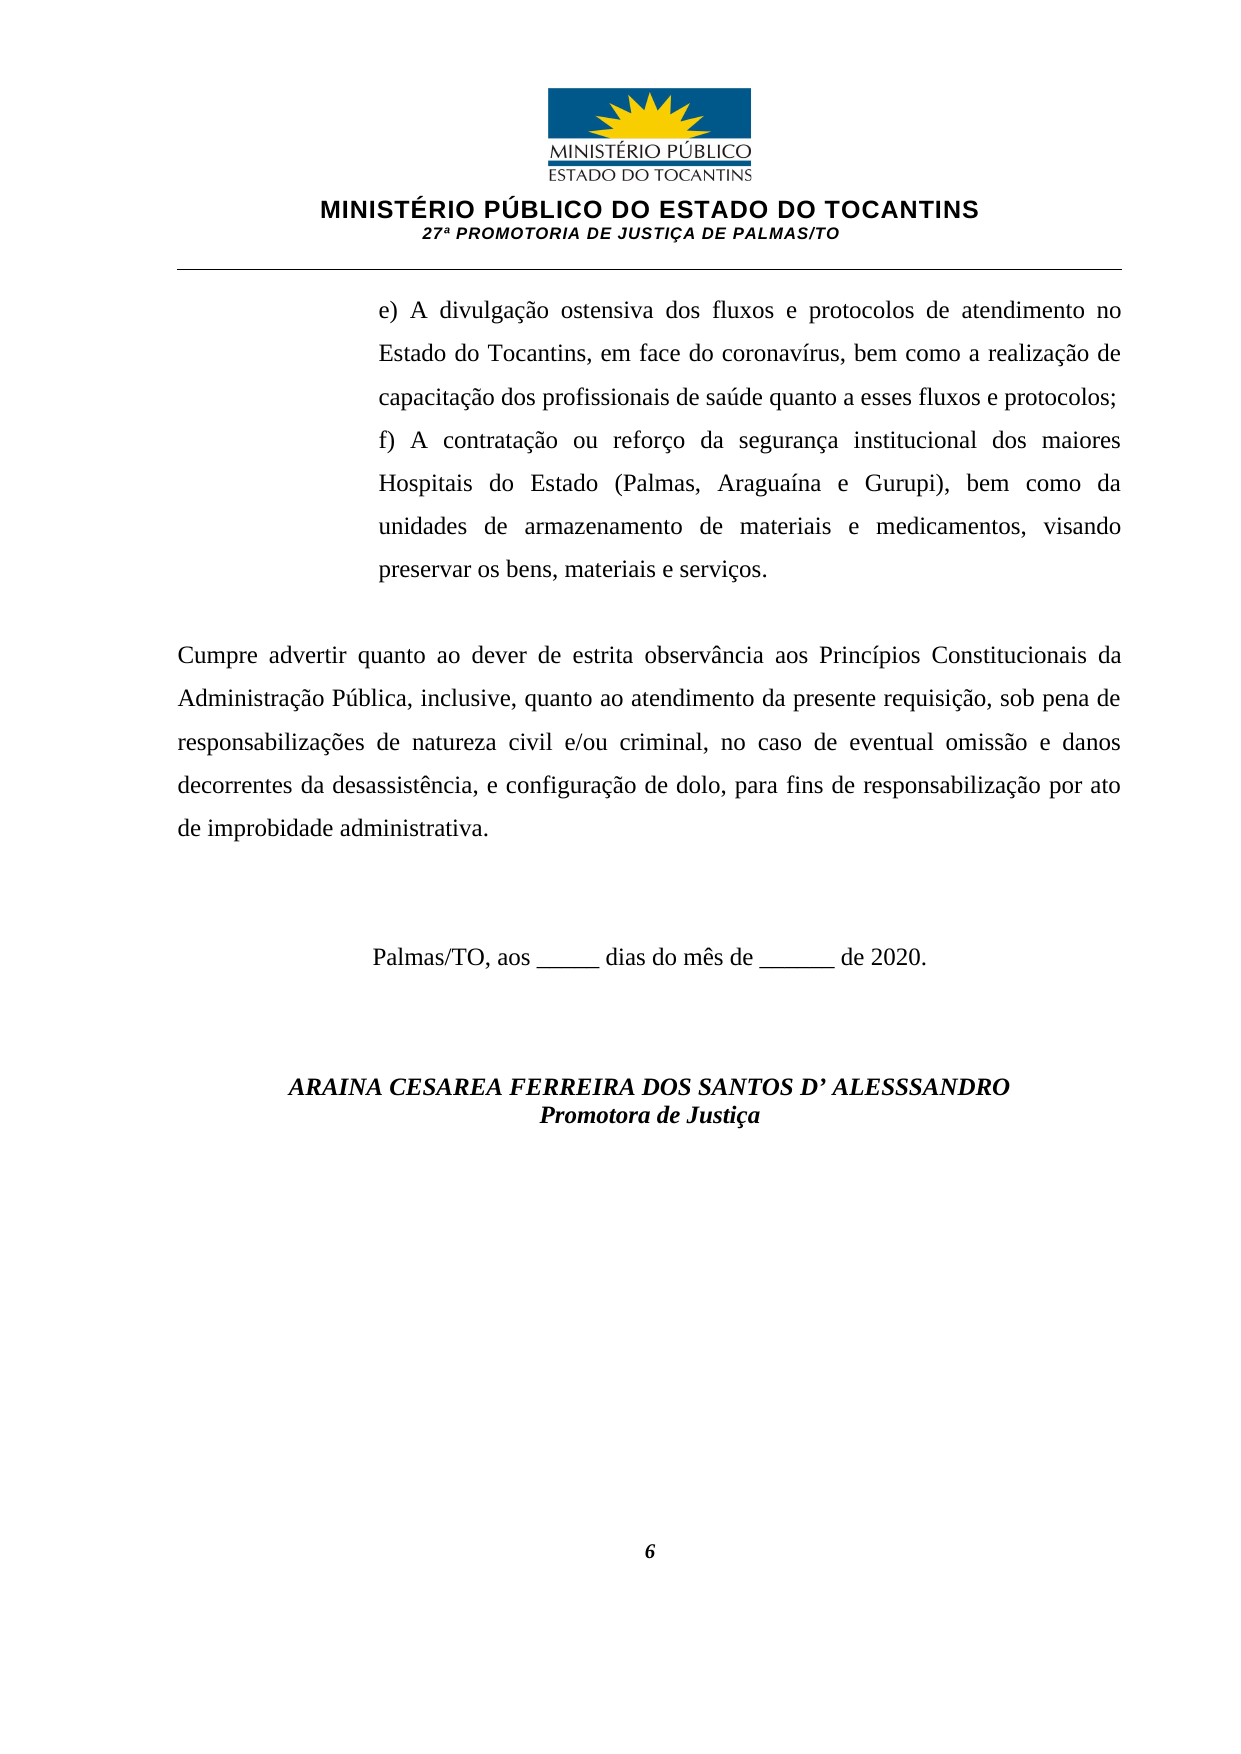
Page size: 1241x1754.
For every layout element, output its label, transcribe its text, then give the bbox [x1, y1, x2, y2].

text Promotora de Justiça [177, 1100, 1122, 1129]
text e) A divulgação ostensiva dos fluxos e protocolos de atendimento no Estado do Tocantins, em face do coronavírus, bem como a realização de capacitação dos profissionais de saúde quanto a esses fluxos e protocolos; [378, 295, 1122, 410]
text ARAINA CESAREA FERREIRA DOS SANTOS D’ ALESSSANDRO [177, 1072, 1122, 1100]
text f) A contratação ou reforço da segurança institucional dos maiores Hospitais do Estado (Palmas, Araguaína e Gurupi), bem como da unidades de armazenamento de materiais e medicamentos, visando preservar os bens, materiais e serviços. [378, 425, 1122, 583]
text Palmas/TO, aos _____ dias do mês de ______ de 2020. [177, 942, 1122, 971]
picture [548, 88, 752, 181]
text Cumpre advertir quanto ao dever de estrita observância aos Princípios Constitucionais da Administração Pública, inclusive, quanto ao atendimento da presente requisição, sob pena de responsabilizações de natureza civil e/ou criminal, no caso de eventual omissão e danos decorrentes da desassistência, e configuração de dolo, para fins de responsabilização por ato de improbidade administrativa. [177, 640, 1122, 842]
